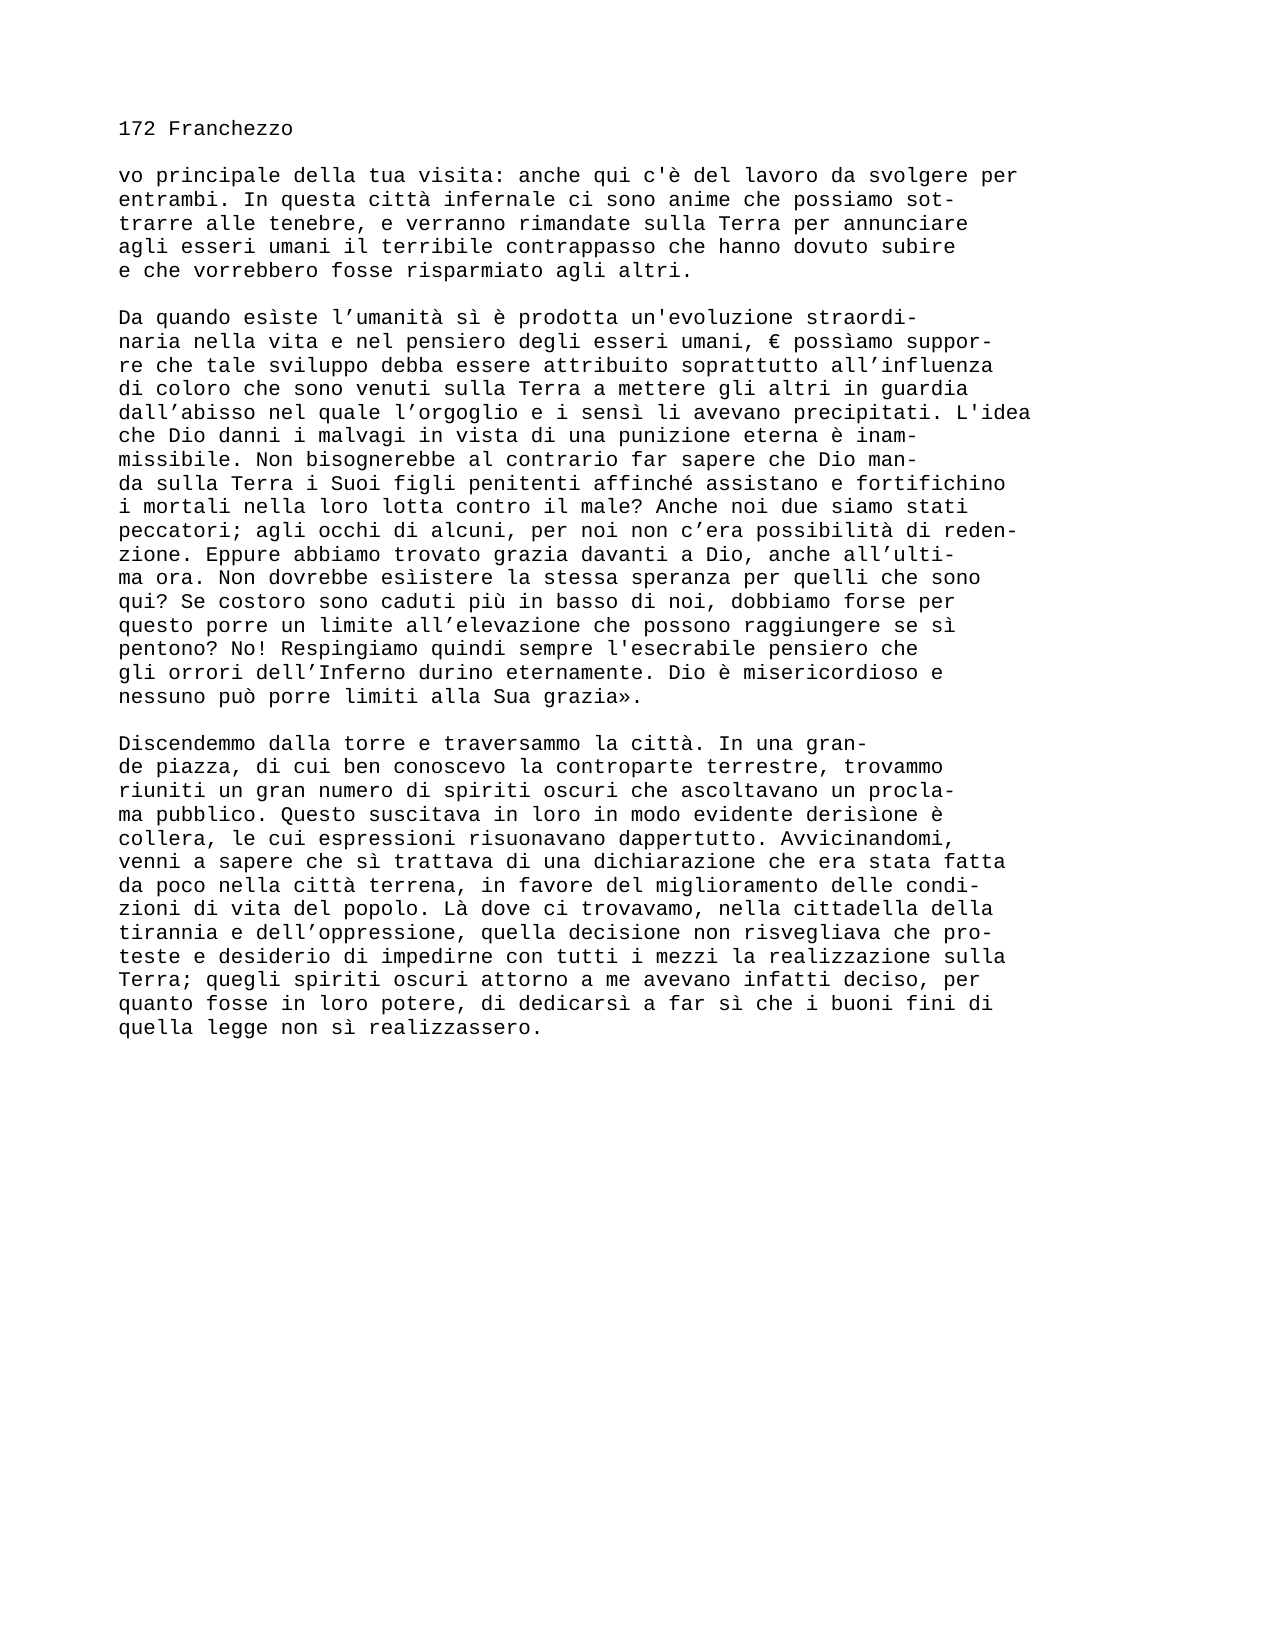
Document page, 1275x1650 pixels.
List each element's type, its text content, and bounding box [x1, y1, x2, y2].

text da poco nella città terrena, in favore del miglioramento delle condi- [118, 875, 1157, 898]
text naria nella vita e nel pensiero degli esseri umani, € possìamo suppor- [118, 331, 1157, 354]
text gli orrori dell’Inferno durino eternamente. Dio è misericordioso e [118, 662, 1157, 686]
text pentono? No! Respingiamo quindi sempre l'esecrabile pensiero che [118, 638, 1157, 662]
text teste e desiderio di impedirne con tutti i mezzi la realizzazione sulla [118, 946, 1157, 969]
text nessuno può porre limiti alla Sua grazia». [118, 686, 1157, 709]
text riuniti un gran numero di spiriti oscuri che ascoltavano un procla- [118, 780, 1157, 804]
text de piazza, di cui ben conoscevo la controparte terrestre, trovammo [118, 757, 1157, 780]
text di coloro che sono venuti sulla Terra a mettere gli altri in guardia [118, 378, 1157, 402]
text trarre alle tenebre, e verranno rimandate sulla Terra per annunciare [118, 213, 1157, 236]
text ma ora. Non dovrebbe esìistere la stessa speranza per quelli che sono [118, 567, 1157, 591]
text dall’abisso nel quale l’orgoglio e i sensì li avevano precipitati. L'idea [118, 402, 1157, 426]
text qui? Se costoro sono caduti più in basso di noi, dobbiamo forse per [118, 591, 1157, 615]
text peccatori; agli occhi di alcuni, per noi non c’era possibilità di reden- [118, 520, 1157, 544]
text agli esseri umani il terribile contrappasso che hanno dovuto subire [118, 236, 1157, 260]
text che Dio danni i malvagi in vista di una punizione eterna è inam- [118, 426, 1157, 449]
text Discendemmo dalla torre e traversammo la città. In una gran- [118, 733, 1157, 757]
text quella legge non sì realizzassero. [118, 1017, 1157, 1040]
text ma pubblico. Questo suscitava in loro in modo evidente derisìone è [118, 804, 1157, 827]
text da sulla Terra i Suoi figli penitenti affinché assistano e fortifichino [118, 473, 1157, 496]
text quanto fosse in loro potere, di dedicarsì a far sì che i buoni fini di [118, 993, 1157, 1017]
text i mortali nella loro lotta contro il male? Anche noi due siamo stati [118, 496, 1157, 520]
text zioni di vita del popolo. Là dove ci trovavamo, nella cittadella della [118, 898, 1157, 922]
text e che vorrebbero fosse risparmiato agli altri. [118, 260, 1157, 284]
text missibile. Non bisognerebbe al contrario far sapere che Dio man- [118, 449, 1157, 473]
text questo porre un limite all’elevazione che possono raggiungere se sì [118, 615, 1157, 638]
text Da quando esìste l’umanità sì è prodotta un'evoluzione straordi- [118, 307, 1157, 331]
text zione. Eppure abbiamo trovato grazia davanti a Dio, anche all’ulti- [118, 544, 1157, 567]
text 172 Franchezzo [118, 118, 1157, 142]
text collera, le cui espressioni risuonavano dappertutto. Avvicinandomi, [118, 827, 1157, 851]
text tirannia e dell’oppressione, quella decisione non risvegliava che pro- [118, 922, 1157, 946]
text entrambi. In questa città infernale ci sono anime che possiamo sot- [118, 189, 1157, 213]
text vo principale della tua visita: anche qui c'è del lavoro da svolgere per [118, 165, 1157, 189]
text Terra; quegli spiriti oscuri attorno a me avevano infatti deciso, per [118, 969, 1157, 993]
text re che tale sviluppo debba essere attribuito soprattutto all’influenza [118, 354, 1157, 378]
text venni a sapere che sì trattava di una dichiarazione che era stata fatta [118, 851, 1157, 875]
